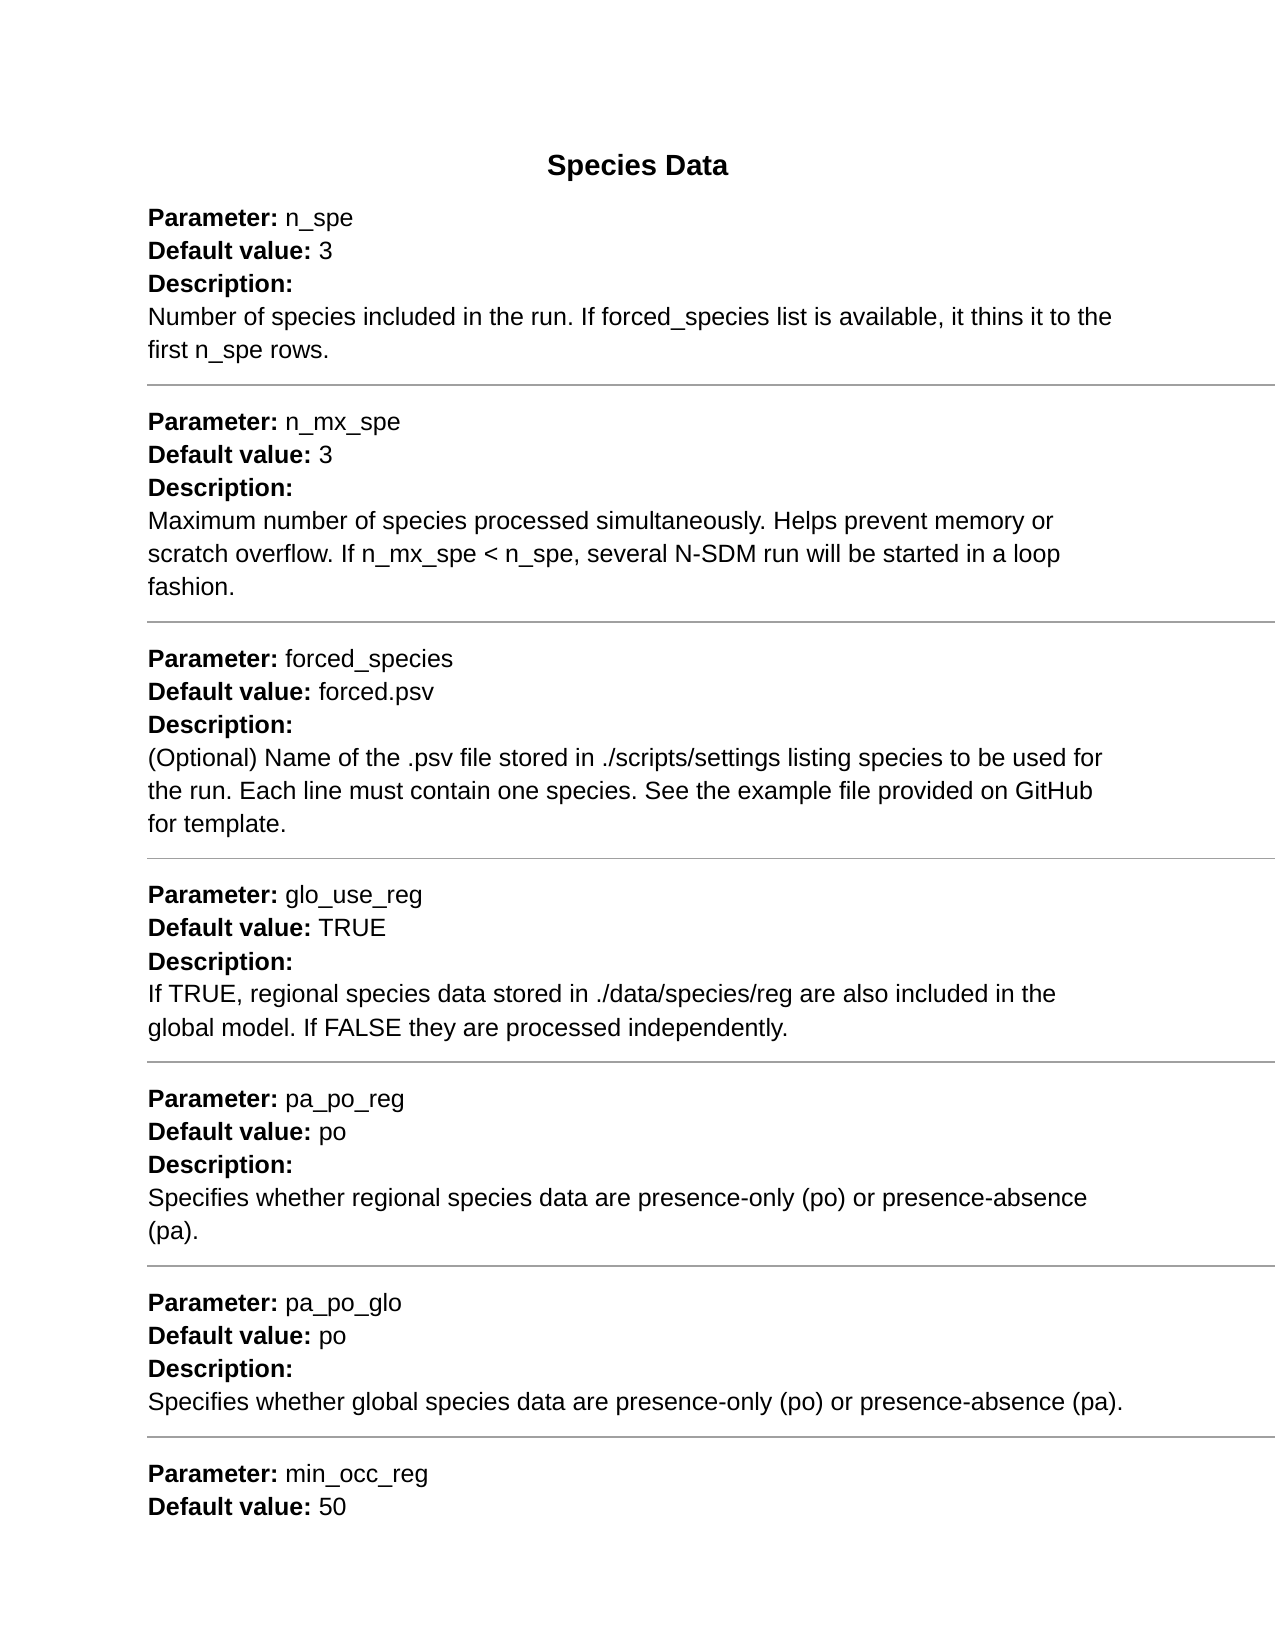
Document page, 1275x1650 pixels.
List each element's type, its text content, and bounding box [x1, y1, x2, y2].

text Parameter: pa_po_reg Default value: po Description: Specifies whether regional species data are presence-only (po) or presence-absence (pa). [148, 1084, 1127, 1245]
text Parameter: n_mx_spe Default value: 3 Description: Maximum number of species processed simultaneously. Helps prevent memory or scratch overflow. If n_mx_spe < n_spe, several N-SDM run will be started in a loop fashion. [148, 407, 1127, 601]
text Parameter: min_occ_reg Default value: 50 [148, 1459, 1127, 1521]
text Parameter: forced_species Default value: forced.psv Description: (Optional) Name of the .psv file stored in ./scripts/settings listing species to be used for the run. Each line must contain one species. See the example file provided on GitHub for template. [148, 643, 1127, 837]
text Parameter: pa_po_glo Default value: po Description: Specifies whether global species data are presence-only (po) or presence-absence (pa). [148, 1288, 1127, 1416]
text Parameter: glo_use_reg Default value: TRUE Description: If TRUE, regional species data stored in ./data/species/reg are also included in the global model. If FALSE they are processed independently. [148, 880, 1127, 1041]
text Parameter: n_spe Default value: 3 Description: Number of species included in the run. If forced_species list is available, it thins it to the first n_spe rows. [148, 203, 1127, 364]
text Species Data [148, 148, 1127, 181]
